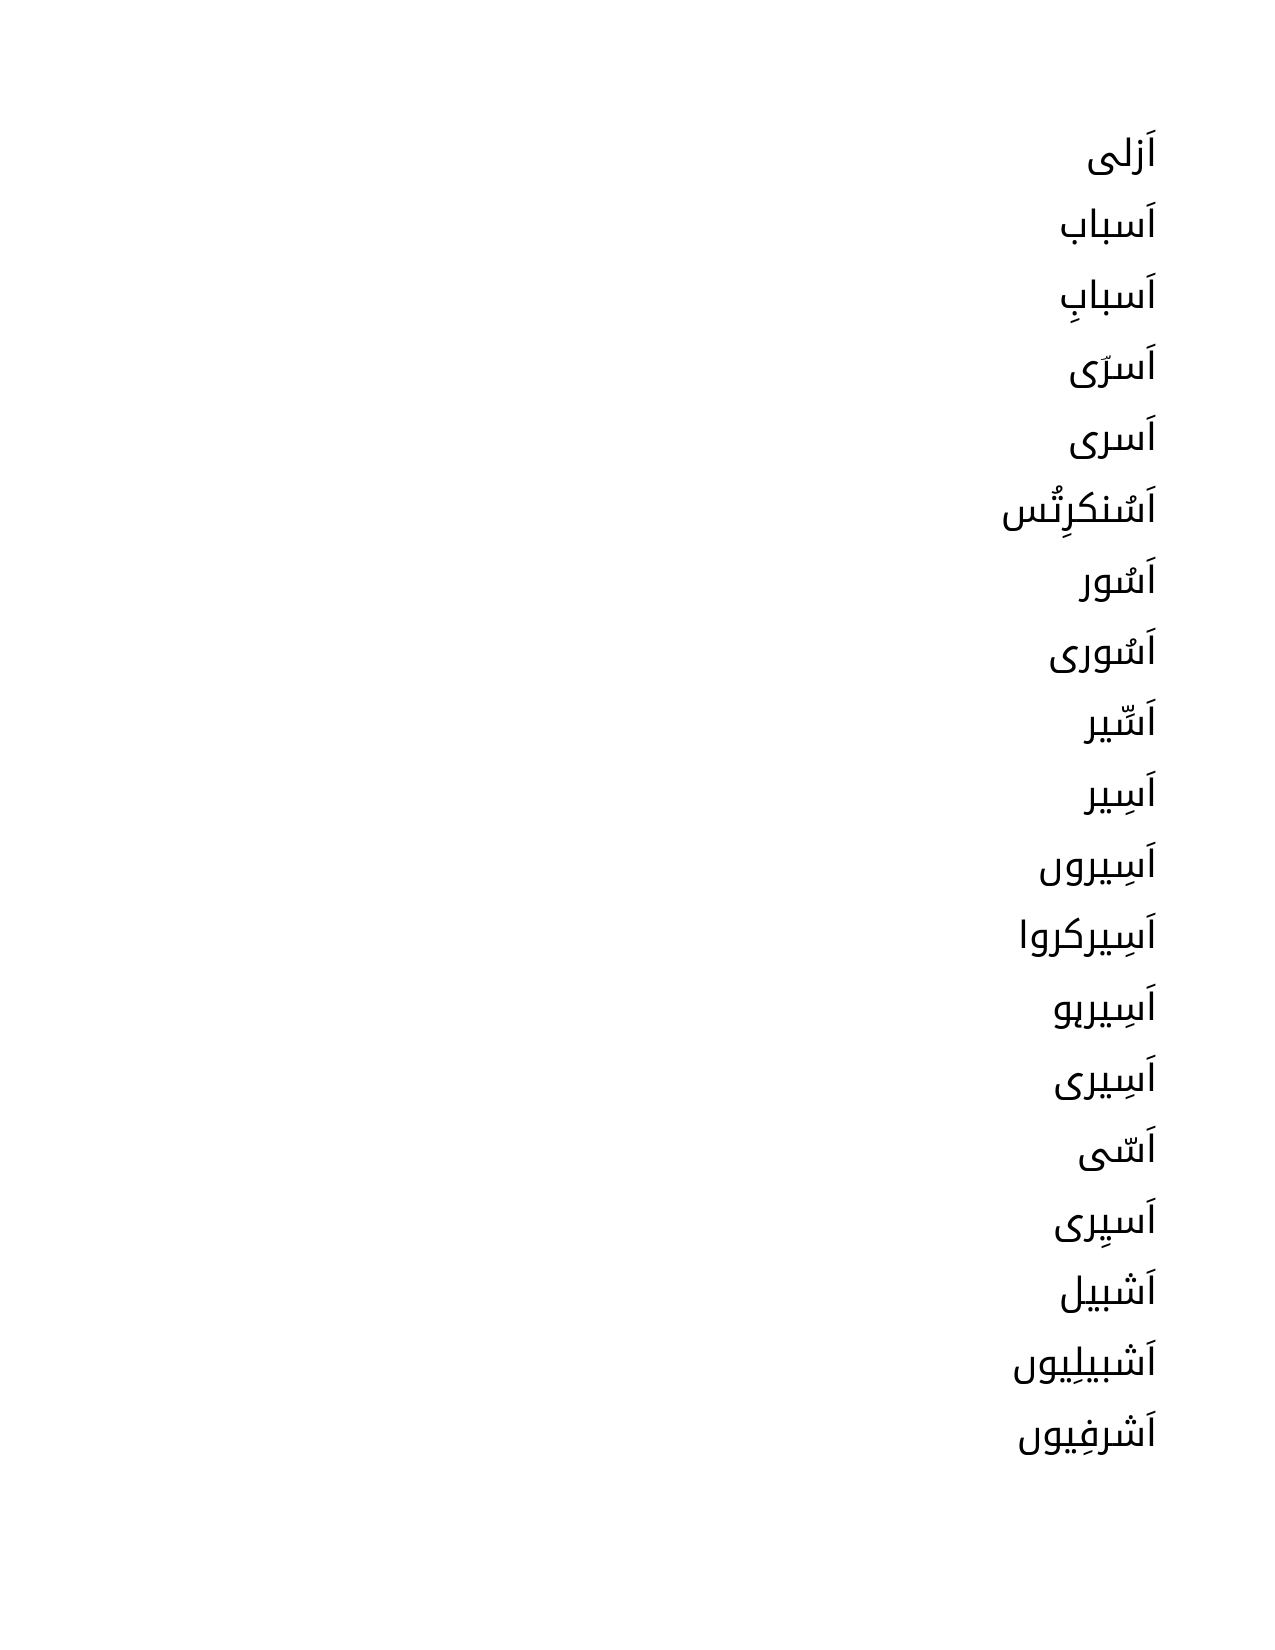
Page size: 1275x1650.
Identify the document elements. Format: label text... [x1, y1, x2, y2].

text اَسِیری [118, 1043, 1157, 1114]
text اَسِیرہو [118, 972, 1157, 1043]
text اَزلی [118, 118, 1157, 189]
text اَسباب [118, 189, 1157, 260]
text اَسُنکرِتُس [118, 474, 1157, 545]
text اَسُور [118, 545, 1157, 616]
text اَسبابِ [118, 260, 1157, 332]
text اَسرؔی [118, 332, 1157, 403]
text اَسِیر [118, 758, 1157, 829]
text اَشبیلِیوں [118, 1328, 1157, 1399]
text اَسِیرکروا [118, 901, 1157, 972]
text اَشبیل [118, 1256, 1157, 1328]
text اَسّی [118, 1114, 1157, 1185]
text اَشرفِیوں [118, 1399, 1157, 1470]
text اَسیِری [118, 1185, 1157, 1256]
text اَسری [118, 403, 1157, 474]
text اَسُوری [118, 616, 1157, 687]
text اَسِیروں [118, 829, 1157, 901]
text اَسِّیر [118, 687, 1157, 758]
